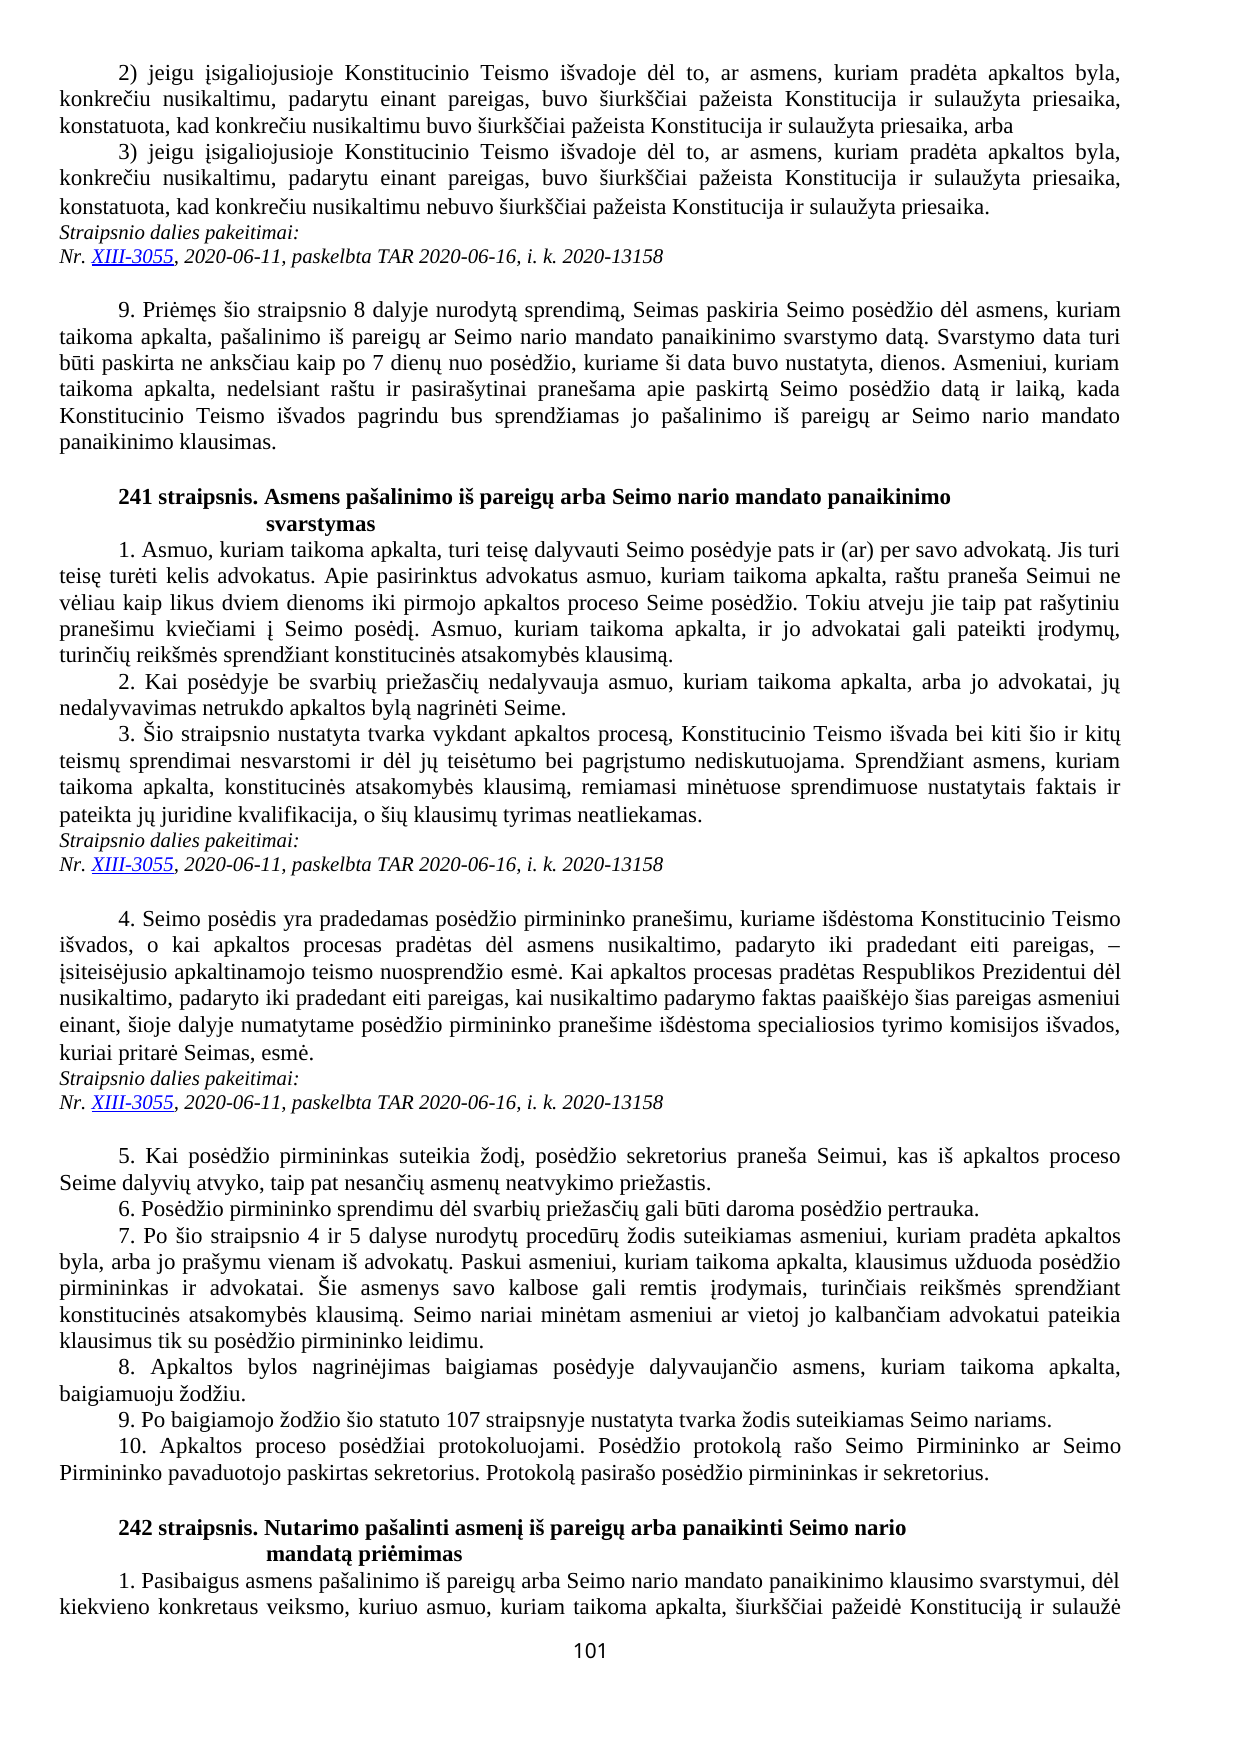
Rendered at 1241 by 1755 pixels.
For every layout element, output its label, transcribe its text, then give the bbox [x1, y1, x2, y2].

text 1. Pasibaigus asmens pašalinimo iš pareigų arba Seimo nario mandato panaikinimo klausimo svarstymui, dėl kiekvieno konkretaus veiksmo, kuriuo asmuo, kuriam taikoma apkalta, šiurkščiai pažeidė Konstituciją ir sulaužė [59, 1567, 1122, 1619]
text 6. Posėdžio pirmininko sprendimu dėl svarbių priežasčių gali būti daroma posėdžio pertrauka. [59, 1195, 1122, 1222]
text 9. Po baigiamojo žodžio šio statuto 107 straipsnyje nustatyta tvarka žodis suteikiamas Seimo nariams. [59, 1406, 1122, 1432]
text 5. Kai posėdžio pirmininkas suteikia žodį, posėdžio sekretorius praneša Seimui, kas iš apkaltos proceso Seime dalyvių atvyko, taip pat nesančių asmenų neatvykimo priežastis. [59, 1143, 1122, 1195]
text Straipsnio dalies pakeitimai: [59, 219, 1122, 244]
text 1. Asmuo, kuriam taikoma apkalta, turi teisę dalyvauti Seimo posėdyje pats ir (ar) per savo advokatą. Jis turi teisę turėti kelis advokatus. Apie pasirinktus advokatus asmuo, kuriam taikoma apkalta, raštu praneša Seimui ne vėliau kaip likus dviem dienoms iki pirmojo apkaltos proceso Seime posėdžio. Tokiu atveju jie taip pat rašytiniu pranešimu kviečiami į Seimo posėdį. Asmuo, kuriam taikoma apkalta, ir jo advokatai gali pateikti įrodymų, turinčių reikšmės sprendžiant konstitucinės atsakomybės klausimą. [59, 536, 1122, 668]
text 4. Seimo posėdis yra pradedamas posėdžio pirmininko pranešimu, kuriame išdėstoma Konstitucinio Teismo išvados, o kai apkaltos procesas pradėtas dėl asmens nusikaltimo, padaryto iki pradedant eiti pareigas, – įsiteisėjusio apkaltinamojo teismo nuosprendžio esmė. Kai apkaltos procesas pradėtas Respublikos Prezidentui dėl nusikaltimo, padaryto iki pradedant eiti pareigas, kai nusikaltimo padarymo faktas paaiškėjo šias pareigas asmeniui einant, šioje dalyje numatytame posėdžio pirmininko pranešime išdėstoma specialiosios tyrimo komisijos išvados, kuriai pritarė Seimas, esmė. [59, 905, 1122, 1066]
text 10. Apkaltos proceso posėdžiai protokoluojami. Posėdžio protokolą rašo Seimo Pirmininko ar Seimo Pirmininko pavaduotojo paskirtas sekretorius. Protokolą pasirašo posėdžio pirmininkas ir sekretorius. [59, 1432, 1122, 1485]
text 8. Apkaltos bylos nagrinėjimas baigiamas posėdyje dalyvaujančio asmens, kuriam taikoma apkalta, baigiamuoju žodžiu. [59, 1353, 1122, 1406]
text svarstymas [59, 510, 1122, 536]
text 7. Po šio straipsnio 4 ir 5 dalyse nurodytų procedūrų žodis suteikiamas asmeniui, kuriam pradėta apkaltos byla, arba jo prašymu vienam iš advokatų. Paskui asmeniui, kuriam taikoma apkalta, klausimus užduoda posėdžio pirmininkas ir advokatai. Šie asmenys savo kalbose gali remtis įrodymais, turinčiais reikšmės sprendžiant konstitucinės atsakomybės klausimą. Seimo nariai minėtam asmeniui ar vietoj jo kalbančiam advokatui pateikia klausimus tik su posėdžio pirmininko leidimu. [59, 1222, 1122, 1353]
text 3) jeigu įsigaliojusioje Konstitucinio Teismo išvadoje dėl to, ar asmens, kuriam pradėta apkaltos byla, konkrečiu nusikaltimu, padarytu einant pareigas, buvo šiurkščiai pažeista Konstitucija ir sulaužyta priesaika, konstatuota, kad konkrečiu nusikaltimu nebuvo šiurkščiai pažeista Konstitucija ir sulaužyta priesaika. [59, 138, 1122, 219]
text Nr. XIII-3055, 2020-06-11, paskelbta TAR 2020-06-16, i. k. 2020-13158 [59, 244, 1122, 268]
text 241 straipsnis. Asmens pašalinimo iš pareigų arba Seimo nario mandato panaikinimo [59, 483, 1122, 510]
text mandatą priėmimas [59, 1540, 1122, 1567]
text 242 straipsnis. Nutarimo pašalinti asmenį iš pareigų arba panaikinti Seimo nario [59, 1514, 1122, 1540]
text 3. Šio straipsnio nustatyta tvarka vykdant apkaltos procesą, Konstitucinio Teismo išvada bei kiti šio ir kitų teismų sprendimai nesvarstomi ir dėl jų teisėtumo bei pagrįstumo nediskutuojama. Sprendžiant asmens, kuriam taikoma apkalta, konstitucinės atsakomybės klausimą, remiamasi minėtuose sprendimuose nustatytais faktais ir pateikta jų juridine kvalifikacija, o šių klausimų tyrimas neatliekamas. [59, 721, 1122, 828]
text 9. Priėmęs šio straipsnio 8 dalyje nurodytą sprendimą, Seimas paskiria Seimo posėdžio dėl asmens, kuriam taikoma apkalta, pašalinimo iš pareigų ar Seimo nario mandato panaikinimo svarstymo datą. Svarstymo data turi būti paskirta ne anksčiau kaip po 7 dienų nuo posėdžio, kuriame ši data buvo nustatyta, dienos. Asmeniui, kuriam taikoma apkalta, nedelsiant raštu ir pasirašytinai pranešama apie paskirtą Seimo posėdžio datą ir laiką, kada Konstitucinio Teismo išvados pagrindu bus sprendžiamas jo pašalinimo iš pareigų ar Seimo nario mandato panaikinimo klausimas. [59, 296, 1122, 454]
text Nr. XIII-3055, 2020-06-11, paskelbta TAR 2020-06-16, i. k. 2020-13158 [59, 852, 1122, 876]
text Straipsnio dalies pakeitimai: [59, 828, 1122, 852]
text 2. Kai posėdyje be svarbių priežasčių nedalyvauja asmuo, kuriam taikoma apkalta, arba jo advokatai, jų nedalyvavimas netrukdo apkaltos bylą nagrinėti Seime. [59, 668, 1122, 721]
text 2) jeigu įsigaliojusioje Konstitucinio Teismo išvadoje dėl to, ar asmens, kuriam pradėta apkaltos byla, konkrečiu nusikaltimu, padarytu einant pareigas, buvo šiurkščiai pažeista Konstitucija ir sulaužyta priesaika, konstatuota, kad konkrečiu nusikaltimu buvo šiurkščiai pažeista Konstitucija ir sulaužyta priesaika, arba [59, 59, 1122, 138]
text Straipsnio dalies pakeitimai: [59, 1066, 1122, 1090]
text Nr. XIII-3055, 2020-06-11, paskelbta TAR 2020-06-16, i. k. 2020-13158 [59, 1090, 1122, 1114]
